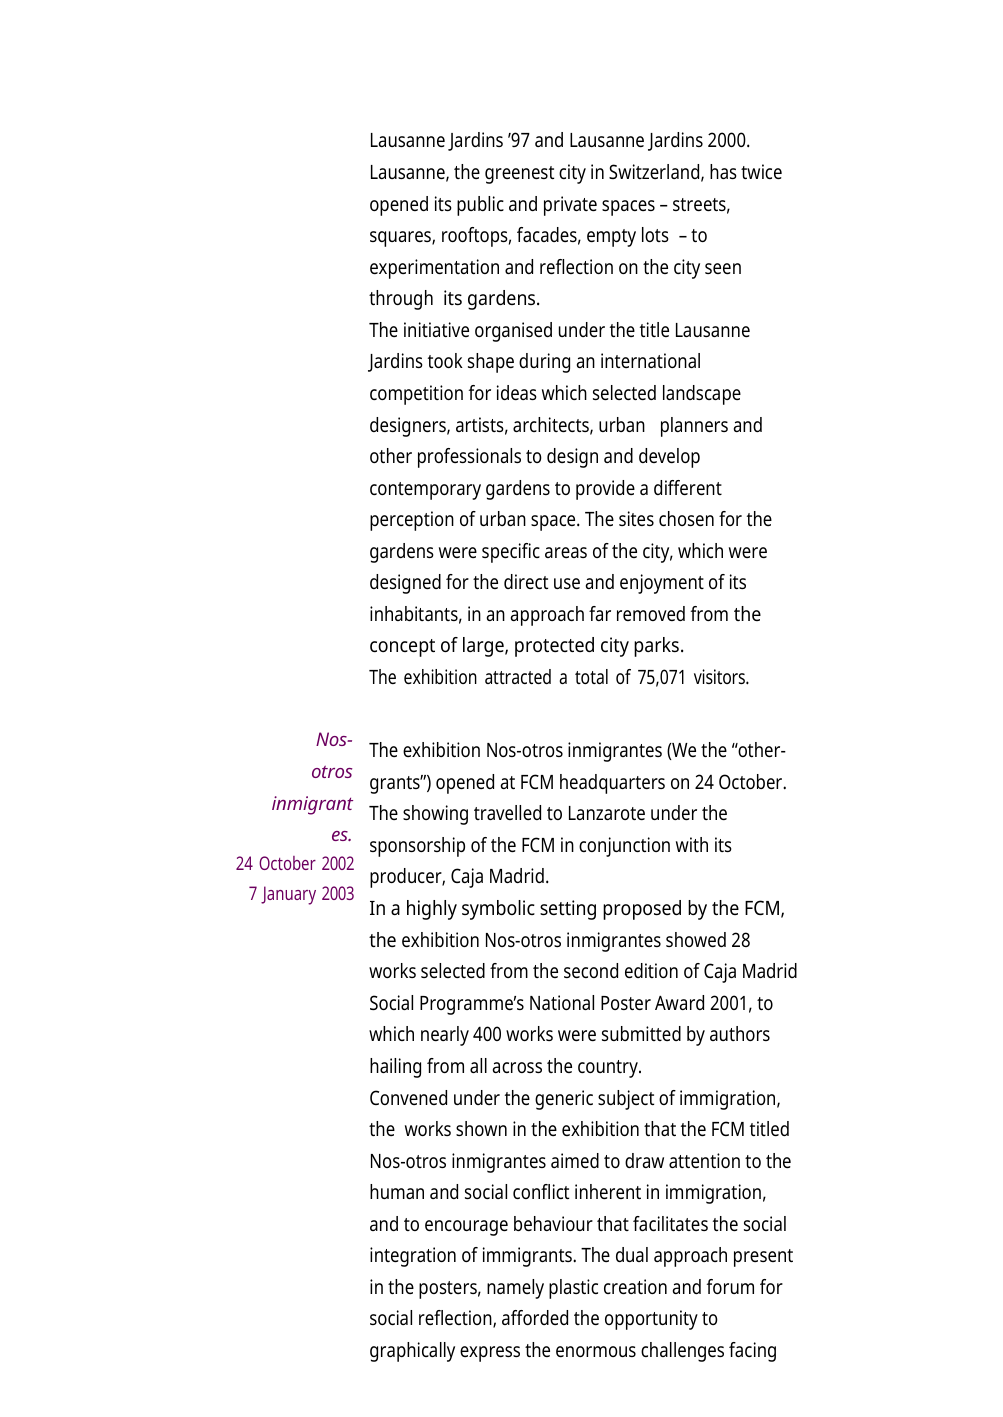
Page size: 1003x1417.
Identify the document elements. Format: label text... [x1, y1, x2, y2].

text The exhibition Nos-otros inmigrantes (We the “other-grants”) opened at FCM headquarters on 24 October. The showing travelled to Lanzarote under the sponsorship of the FCM in conjunction with its producer, Caja Madrid. [369, 737, 791, 890]
text Nos-otros inmigrantes. [269, 726, 355, 847]
text The initiative organised under the title Lausanne Jardins took shape during an international competition for ideas which selected landscape designers, artists, architects, urban planners and other professionals to design and develop contemporary gardens to provide a different perception of urban space. The sites chosen for the gardens were specific areas of the city, which were designed for the direct use and enjoyment of its inhabitants, in an approach far removed from the concept of large, protected city parks. [369, 316, 795, 659]
text Lausanne Jardins ’97 and Lausanne Jardins 2000. Lausanne, the greenest city in Switzerland, has twice opened its public and private spaces – streets, squares, rooftops, facades, empty lots – to experimentation and reflection on the city seen through its gardens. [369, 127, 799, 312]
text 7 January 2003 [133, 881, 355, 906]
text In a highly symbolic setting proposed by the FCM, the exhibition Nos-otros inmigrantes showed 28 works selected from the second edition of Caja Madrid Social Programme’s National Poster Award 2001, to which nearly 400 works were submitted by authors hailing from all across the country. [369, 894, 801, 1079]
text 24 October 2002 [133, 854, 355, 875]
text The exhibition attracted a total of 75,071 visitors. [369, 663, 958, 690]
text Convened under the generic subject of immigration, the works shown in the exhibition that the FCM titled Nos-otros inmigrantes aimed to draw attention to the human and social conflict inherent in immigration, and to encourage behaviour that facilitates the social integration of immigrants. The dual approach present in the posters, namely plastic creation and forum for social reflection, afforded the opportunity to graphically express the enormous challenges facing [369, 1084, 794, 1363]
